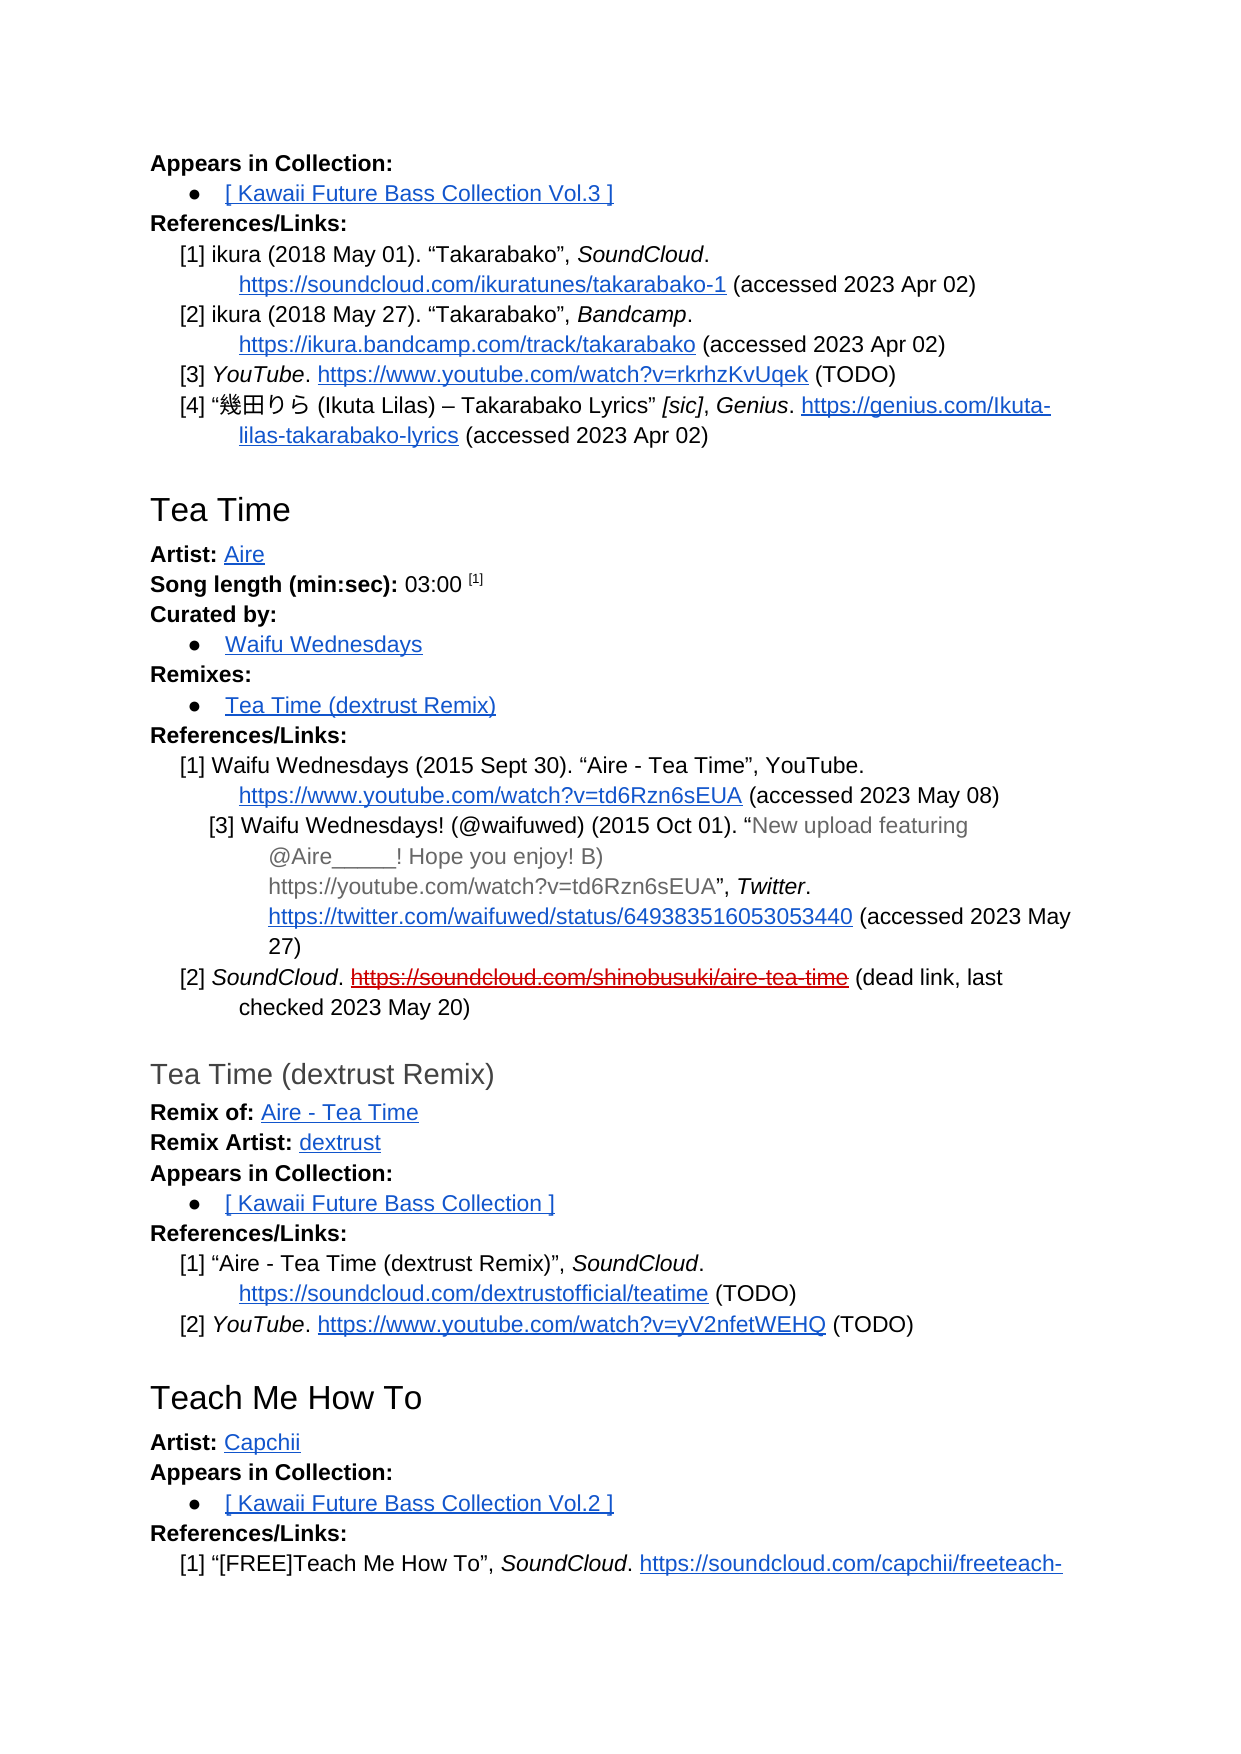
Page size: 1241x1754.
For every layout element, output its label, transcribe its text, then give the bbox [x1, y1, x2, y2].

text [1] “Aire - Tea Time (dextrust Remix)”, SoundCloud. https://soundcloud.com/dextrustofficial/teatime (TODO) [179, 1250, 1090, 1307]
text [3] YouTube. https://www.youtube.com/watch?v=rkrhzKvUqek (TODO) [179, 361, 1090, 388]
text [1] Waifu Wednesdays (2015 Sept 30). “Aire - Tea Time”, YouTube. https://www.youtube.com/watch?v=td6Rzn6sEUA (accessed 2023 May 08) [179, 752, 1090, 808]
text [4] “幾田りら (Ikuta Lilas) – Takarabako Lyrics” [sic], Genius. https://genius.com/Ikuta-lilas-takarabako-lyrics (accessed 2023 Apr 02) [179, 392, 1090, 448]
text References/Links: [150, 722, 1090, 748]
text Remix Artist: dextrust [150, 1129, 1090, 1156]
text [2] ikura (2018 May 27). “Takarabako”, Bandcamp. https://ikura.bandcamp.com/track/takarabako (accessed 2023 Apr 02) [179, 301, 1090, 358]
text [1] ikura (2018 May 01). “Takarabako”, SoundCloud. https://soundcloud.com/ikuratunes/takarabako-1 (accessed 2023 Apr 02) [179, 241, 1090, 297]
text [2] SoundCloud. https://soundcloud.com/shinobusuki/aire-tea-time (dead link, last checked 2023 May 20) [179, 963, 1090, 1020]
text [1] “[FREE]Teach Me How To”, SoundCloud. https://soundcloud.com/capchii/freeteach- [179, 1550, 1090, 1576]
text Artist: Aire [150, 541, 1090, 567]
text Appears in Collection: [150, 1159, 1090, 1186]
text Appears in Collection: [150, 150, 1090, 176]
list [ Kawaii Future Bass Collection Vol.3 ] [187, 180, 1090, 207]
text Appears in Collection: [150, 1459, 1090, 1486]
text [2] YouTube. https://www.youtube.com/watch?v=yV2nfetWEHQ (TODO) [179, 1311, 1090, 1337]
text References/Links: [150, 1520, 1090, 1546]
list Waifu Wednesdays [187, 631, 1090, 657]
list Tea Time (dextrust Remix) [187, 692, 1090, 718]
text Remix of: Aire - Tea Time [150, 1099, 1090, 1125]
list [ Kawaii Future Bass Collection Vol.2 ] [187, 1489, 1090, 1516]
text [3] Waifu Wednesdays! (@waifuwed) (2015 Oct 01). “New upload featuring @Aire_____! Hope you enjoy! B) https://youtube.com/watch?v=td6Rzn6sEUA”, Twitter. https://twitter.com/waifuwed/status/649383516053053440 (accessed 2023 May 27) [209, 812, 1090, 959]
subtitle Teach Me How To [150, 1378, 1090, 1417]
text Song length (min:sec): 03:00 [1] [150, 571, 1090, 597]
subtitle Tea Time [150, 489, 1090, 528]
text Artist: Capchii [150, 1429, 1090, 1456]
text Curated by: [150, 601, 1090, 627]
subtitle Tea Time (dextrust Remix) [150, 1057, 1090, 1091]
text References/Links: [150, 210, 1090, 237]
text Remixes: [150, 661, 1090, 688]
text References/Links: [150, 1220, 1090, 1246]
list [ Kawaii Future Bass Collection ] [187, 1190, 1090, 1216]
